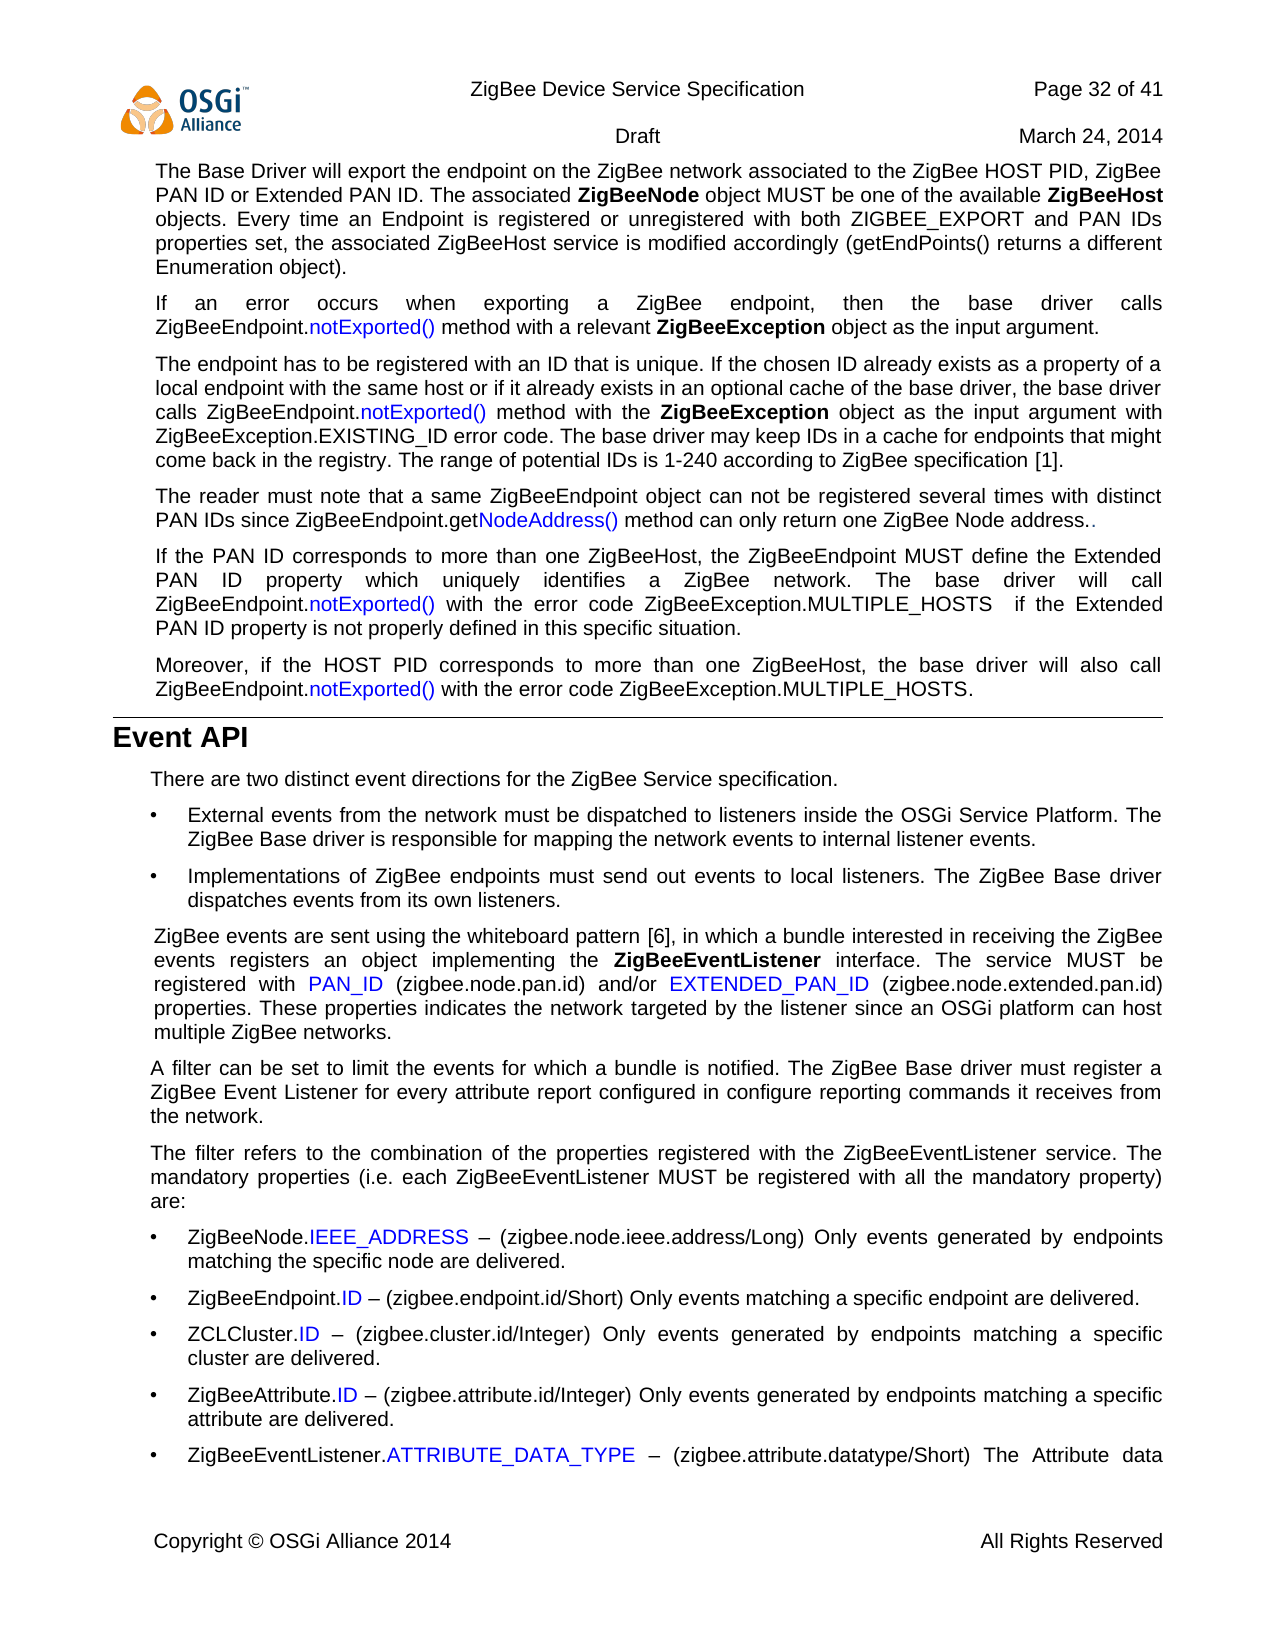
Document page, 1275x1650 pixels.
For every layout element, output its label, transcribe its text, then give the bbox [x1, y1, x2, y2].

text The endpoint has to be registered with an ID that is unique. If the chosen ID already exists as a property of a local endpoint with the same host or if it already exists in an optional cache of the base driver, the base driver calls ZigBeeEndpoint.notExported() method with the ZigBeeException object as the input argument with ZigBeeException.EXISTING_ID error code. The base driver may keep IDs in a cache for endpoints that might come back in the registry. The range of potential IDs is 1-240 according to ZigBee specification [1].. [155, 352, 1163, 471]
text The filter refers to the combination of the properties registered with the ZigBeeEventListener service. The mandatory properties (i.e. each ZigBeeEventListener MUST be registered with all the mandatory property) are: [150, 1141, 1163, 1212]
list Implementations of ZigBee endpoints must send out events to local listeners. The ZigBee Base driver dispatches events from its own listeners. [150, 863, 1163, 911]
text A filter can be set to limit the events for which a bundle is notified. The ZigBee Base driver must register a ZigBee Event Listener for every attribute report configured in configure reporting commands it receives from the network. [150, 1056, 1163, 1128]
list ZigBee events are sent using the whiteboard pattern [6]., in which a bundle interested in receiving the ZigBee events registers an object implementing the ZigBeeEventListener interface. The service MUST be registered with PAN_ID (zigbee.node.pan.id) and/or EXTENDED_PAN_ID (zigbee.node.extended.pan.id) properties. These properties indicates the network targeted by the listener since an OSGi platform can host multiple ZigBee networks. [115, 924, 1163, 1044]
text Moreover, if the HOST PID corresponds to more than one ZigBeeHost, the base driver will also call ZigBeeEndpoint.notExported() with the error code ZigBeeException.MULTIPLE_HOSTS. [155, 653, 1163, 701]
list ZigBeeNode.IEEE_ADDRESS – (zigbee.node.ieee.address/Long) Only events generated by endpoints matching the specific node are delivered. [150, 1225, 1163, 1273]
list ZigBeeEventListener.ATTRIBUTE_DATA_TYPE – (zigbee.attribute.datatype/Short) The Attribute data [150, 1443, 1163, 1467]
text If the PAN ID corresponds to more than one ZigBeeHost, the ZigBeeEndpoint MUST define the Extended PAN ID property which uniquely identifies a ZigBee network. The base driver will call ZigBeeEndpoint.notExported() with the error code ZigBeeException.MULTIPLE_HOSTS if the Extended PAN ID property is not properly defined in this specific situation. [155, 544, 1163, 640]
list ZigBeeEndpoint.ID – (zigbee.endpoint.id/Short) Only events matching a specific endpoint are delivered. [150, 1286, 1163, 1309]
list External events from the network must be dispatched to listeners inside the OSGi Service Platform. The ZigBee Base driver is responsible for mapping the network events to internal listener events. [150, 803, 1163, 851]
text The reader must note that a same ZigBeeEndpoint object can not be registered several times with distinct PAN IDs since ZigBeeEndpoint.getNodeAddress() method can only return one ZigBee Node address.. [155, 484, 1163, 532]
picture [113, 78, 257, 142]
list The Base Driver will export the endpoint on the ZigBee network associated to the ZigBee HOST PID, ZigBee PAN ID or Extended PAN ID. The associated ZigBeeNode object MUST be one of the available ZigBeeHost objects. Every time an Endpoint is registered or unregistered with both ZIGBEE_EXPORT and PAN IDs properties set, the associated ZigBeeHost service is modified accordingly (getEndPoints() returns a different Enumeration object). [155, 159, 1163, 279]
subtitle Event API [112, 718, 1163, 754]
text There are two distinct event directions for the ZigBee Service specification. [150, 766, 1163, 790]
list ZCLCluster.ID – (zigbee.cluster.id/Integer) Only events generated by endpoints matching a specific cluster are delivered. [150, 1322, 1163, 1370]
list If an error occurs when exporting a ZigBee endpoint, then the base driver calls ZigBeeEndpoint.notExported() method with a relevant ZigBeeException object as the input argument. [155, 291, 1163, 339]
list ZigBeeAttribute.ID – (zigbee.attribute.id/Integer) Only events generated by endpoints matching a specific attribute are delivered. [150, 1383, 1163, 1431]
